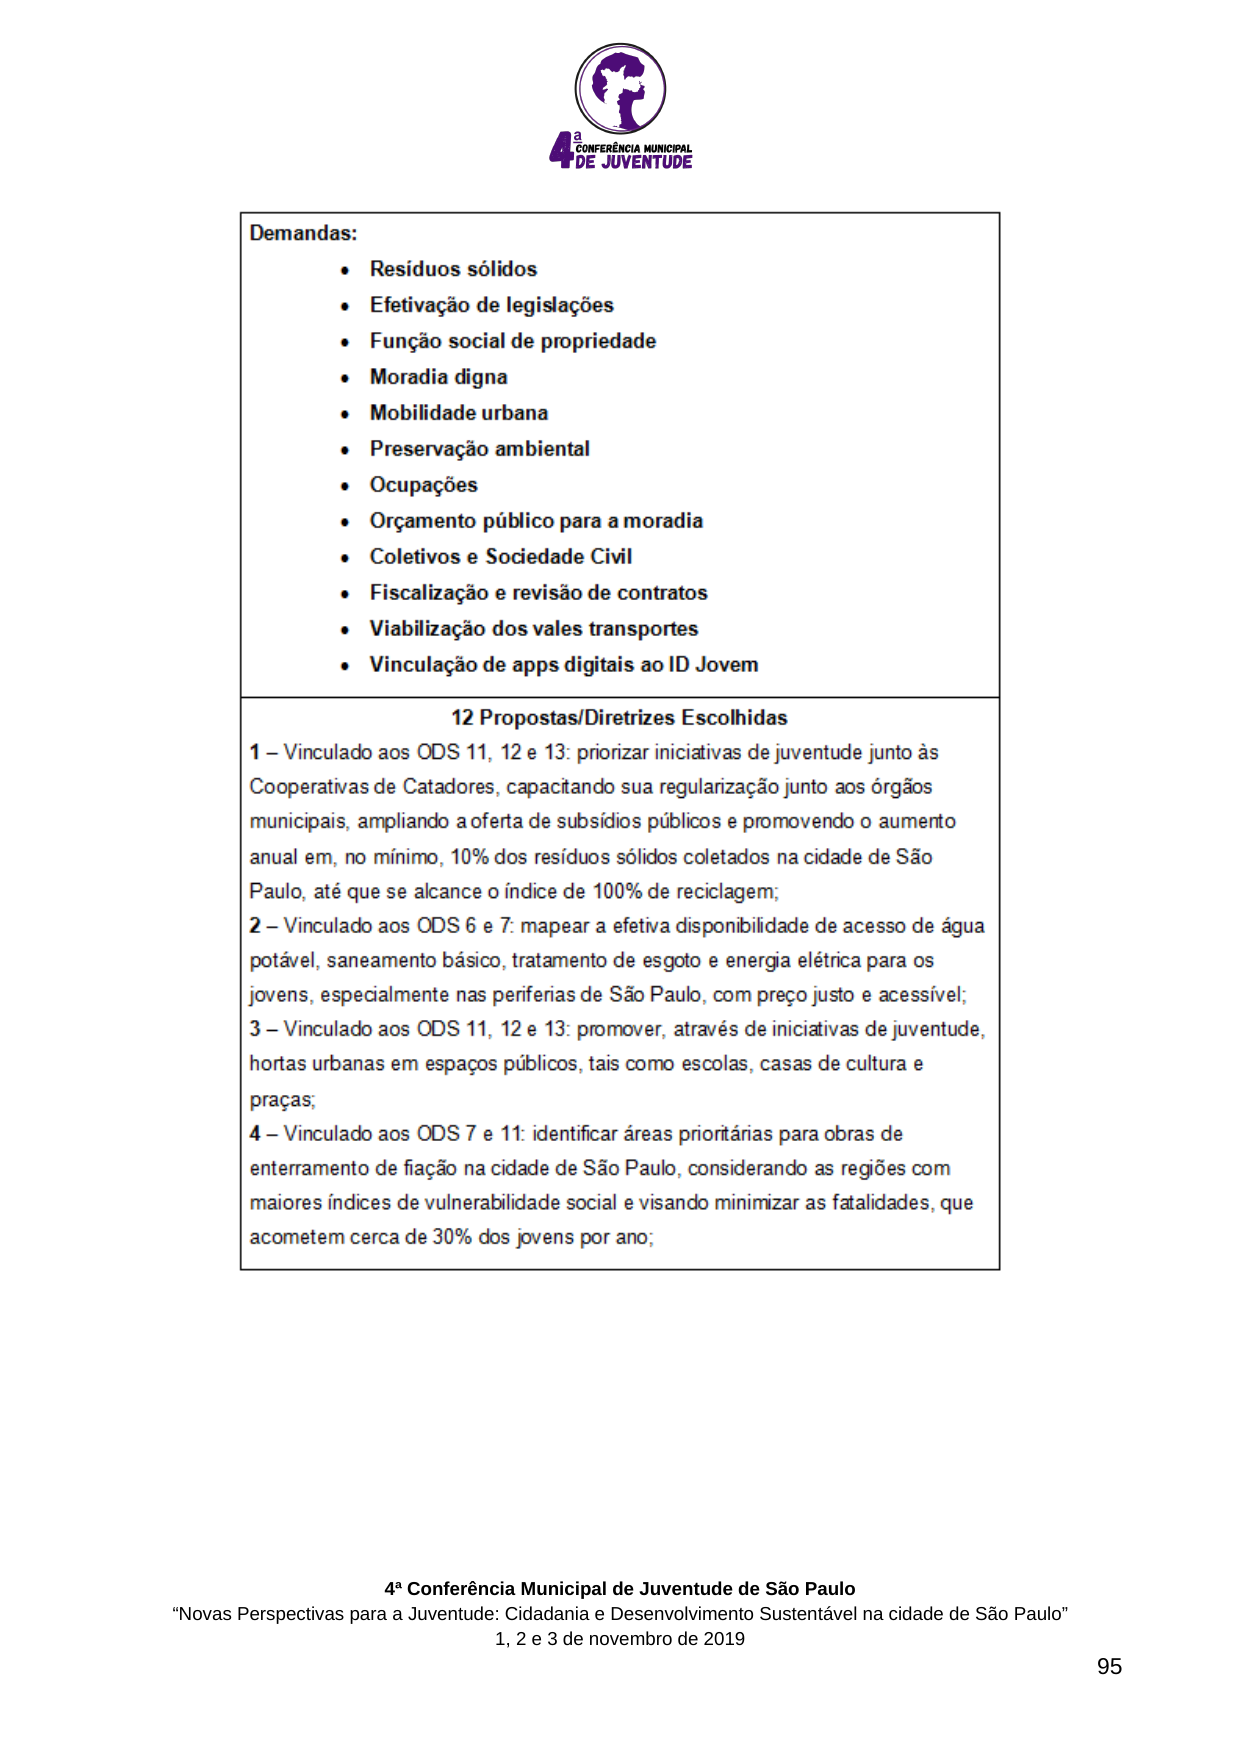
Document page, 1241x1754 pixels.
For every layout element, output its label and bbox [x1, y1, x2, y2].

picture [545, 29, 696, 180]
picture [234, 206, 1007, 1277]
